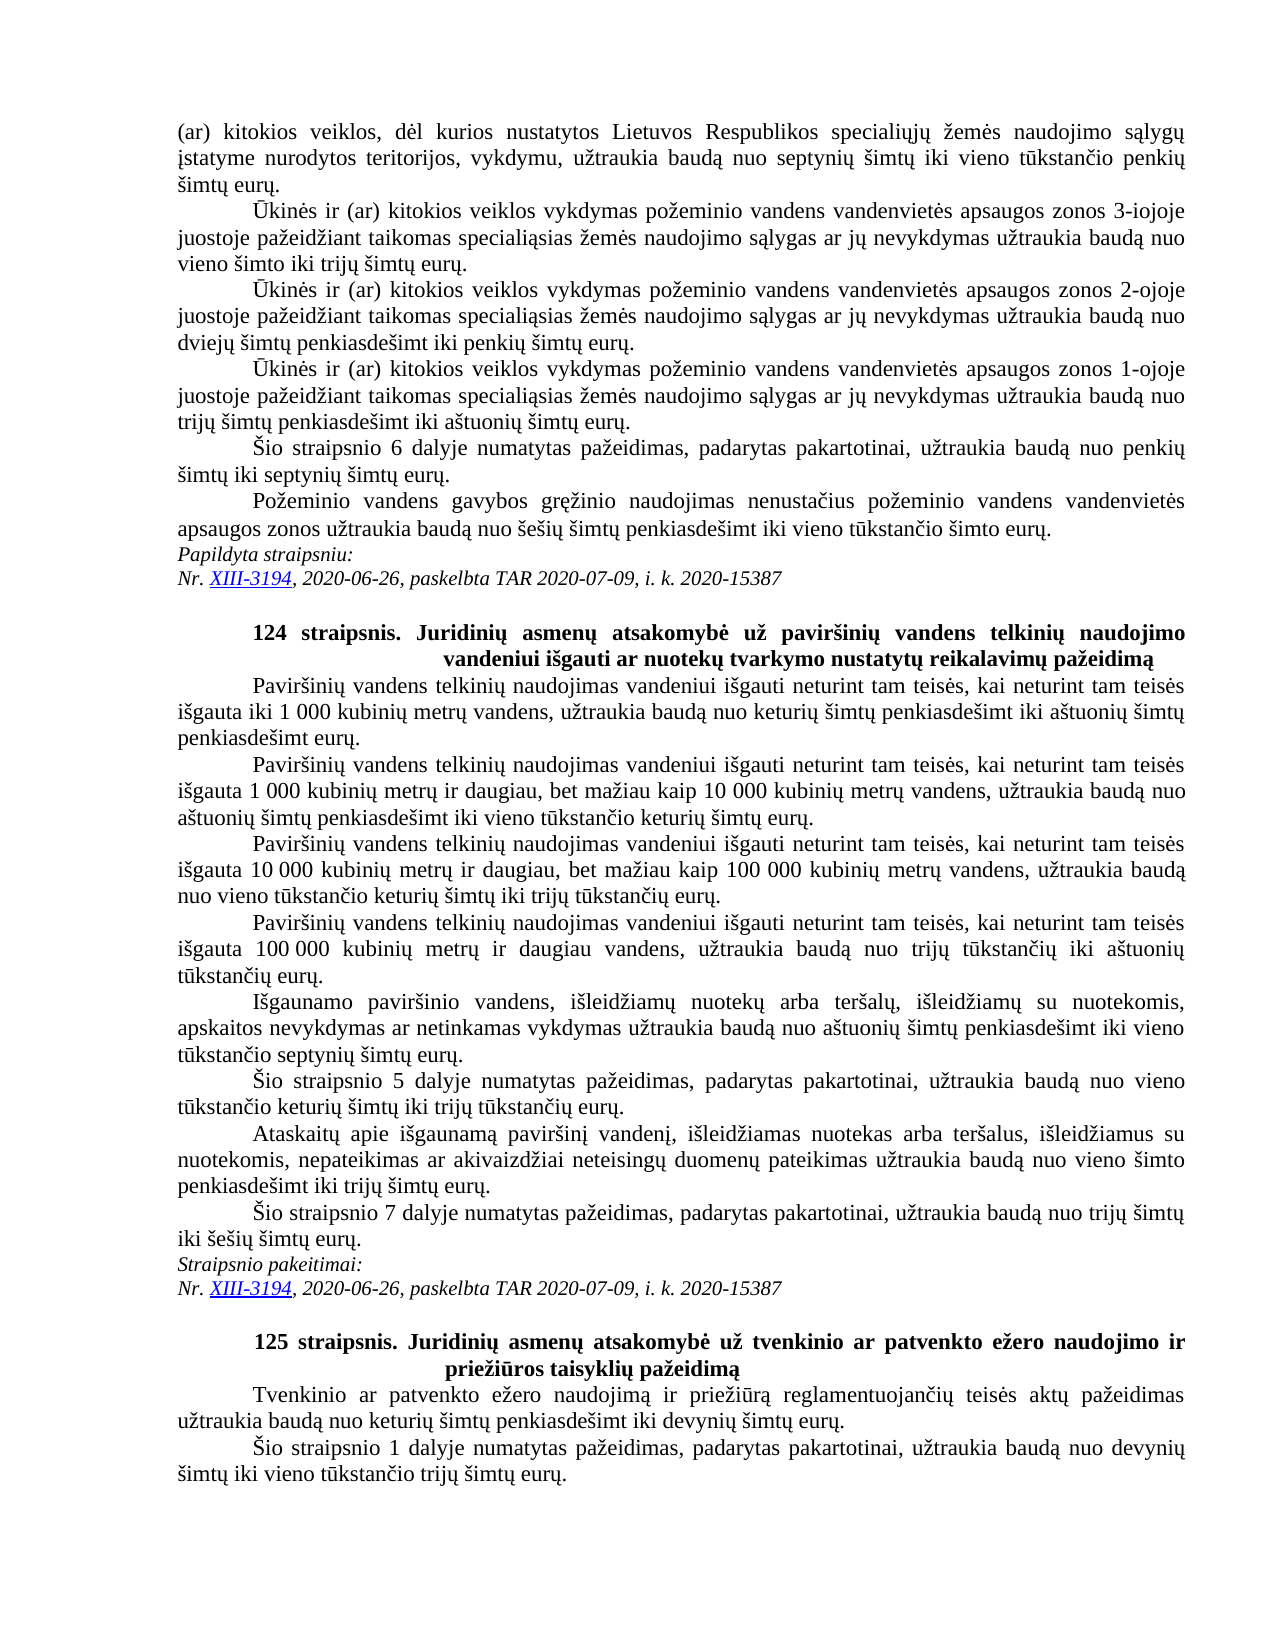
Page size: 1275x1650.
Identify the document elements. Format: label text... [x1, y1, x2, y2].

text Paviršinių vandens telkinių naudojimas vandeniui išgauti neturint tam teisės, kai neturint tam teisės išgauta 10 000 kubinių metrų ir daugiau, bet mažiau kaip 100 000 kubinių metrų vandens, užtraukia baudą nuo vieno tūkstančio keturių šimtų iki trijų tūkstančių eurų. [177, 830, 1186, 909]
text Paviršinių vandens telkinių naudojimas vandeniui išgauti neturint tam teisės, kai neturint tam teisės išgauta iki 1 000 kubinių metrų vandens, užtraukia baudą nuo keturių šimtų penkiasdešimt iki aštuonių šimtų penkiasdešimt eurų. [177, 672, 1186, 751]
text Ūkinės ir (ar) kitokios veiklos vykdymas požeminio vandens vandenvietės apsaugos zonos 3-iojoje juostoje pažeidžiant taikomas specialiąsias žemės naudojimo sąlygas ar jų nevykdymas užtraukia baudą nuo vieno šimto iki trijų šimtų eurų. [177, 197, 1186, 276]
text Šio straipsnio 6 dalyje numatytas pažeidimas, padarytas pakartotinai, užtraukia baudą nuo penkių šimtų iki septynių šimtų eurų. [177, 434, 1186, 487]
text 124 straipsnis. Juridinių asmenų atsakomybė už paviršinių vandens telkinių naudojimo vandeniui išgauti ar nuotekų tvarkymo nustatytų reikalavimų pažeidimą [252, 619, 1186, 672]
text Papildyta straipsniu: [177, 542, 1186, 566]
text Ūkinės ir (ar) kitokios veiklos vykdymas požeminio vandens vandenvietės apsaugos zonos 2-ojoje juostoje pažeidžiant taikomas specialiąsias žemės naudojimo sąlygas ar jų nevykdymas užtraukia baudą nuo dviejų šimtų penkiasdešimt iki penkių šimtų eurų. [177, 276, 1186, 355]
text Nr. XIII-3194, 2020-06-26, paskelbta TAR 2020-07-09, i. k. 2020-15387 [177, 566, 1186, 590]
text Šio straipsnio 5 dalyje numatytas pažeidimas, padarytas pakartotinai, užtraukia baudą nuo vieno tūkstančio keturių šimtų iki trijų tūkstančių eurų. [177, 1067, 1186, 1120]
text Paviršinių vandens telkinių naudojimas vandeniui išgauti neturint tam teisės, kai neturint tam teisės išgauta 100 000 kubinių metrų ir daugiau vandens, užtraukia baudą nuo trijų tūkstančių iki aštuonių tūkstančių eurų. [177, 909, 1186, 988]
text Nr. XIII-3194, 2020-06-26, paskelbta TAR 2020-07-09, i. k. 2020-15387 [177, 1276, 1186, 1300]
text Požeminio vandens gavybos gręžinio naudojimas nenustačius požeminio vandens vandenvietės apsaugos zonos užtraukia baudą nuo šešių šimtų penkiasdešimt iki vieno tūkstančio šimto eurų. [177, 487, 1186, 542]
text Šio straipsnio 1 dalyje numatytas pažeidimas, padarytas pakartotinai, užtraukia baudą nuo devynių šimtų iki vieno tūkstančio trijų šimtų eurų. [177, 1434, 1186, 1487]
text Ataskaitų apie išgaunamą paviršinį vandenį, išleidžiamas nuotekas arba teršalus, išleidžiamus su nuotekomis, nepateikimas ar akivaizdžiai neteisingų duomenų pateikimas užtraukia baudą nuo vieno šimto penkiasdešimt iki trijų šimtų eurų. [177, 1120, 1186, 1199]
text Paviršinių vandens telkinių naudojimas vandeniui išgauti neturint tam teisės, kai neturint tam teisės išgauta 1 000 kubinių metrų ir daugiau, bet mažiau kaip 10 000 kubinių metrų vandens, užtraukia baudą nuo aštuonių šimtų penkiasdešimt iki vieno tūkstančio keturių šimtų eurų. [177, 751, 1186, 830]
text Išgaunamo paviršinio vandens, išleidžiamų nuotekų arba teršalų, išleidžiamų su nuotekomis, apskaitos nevykdymas ar netinkamas vykdymas užtraukia baudą nuo aštuonių šimtų penkiasdešimt iki vieno tūkstančio septynių šimtų eurų. [177, 988, 1186, 1067]
text Ūkinės ir (ar) kitokios veiklos vykdymas požeminio vandens vandenvietės apsaugos zonos 1-ojoje juostoje pažeidžiant taikomas specialiąsias žemės naudojimo sąlygas ar jų nevykdymas užtraukia baudą nuo trijų šimtų penkiasdešimt iki aštuonių šimtų eurų. [177, 355, 1186, 434]
text 125 straipsnis. Juridinių asmenų atsakomybė už tvenkinio ar patvenkto ežero naudojimo ir priežiūros taisyklių pažeidimą [254, 1328, 1186, 1381]
text Tvenkinio ar patvenkto ežero naudojimą ir priežiūrą reglamentuojančių teisės aktų pažeidimas užtraukia baudą nuo keturių šimtų penkiasdešimt iki devynių šimtų eurų. [177, 1381, 1186, 1434]
text (ar) kitokios veiklos, dėl kurios nustatytos Lietuvos Respublikos specialiųjų žemės naudojimo sąlygų įstatyme nurodytos teritorijos, vykdymu, užtraukia baudą nuo septynių šimtų iki vieno tūkstančio penkių šimtų eurų. [177, 118, 1186, 197]
text Straipsnio pakeitimai: [177, 1252, 1186, 1276]
text Šio straipsnio 7 dalyje numatytas pažeidimas, padarytas pakartotinai, užtraukia baudą nuo trijų šimtų iki šešių šimtų eurų. [177, 1199, 1186, 1252]
